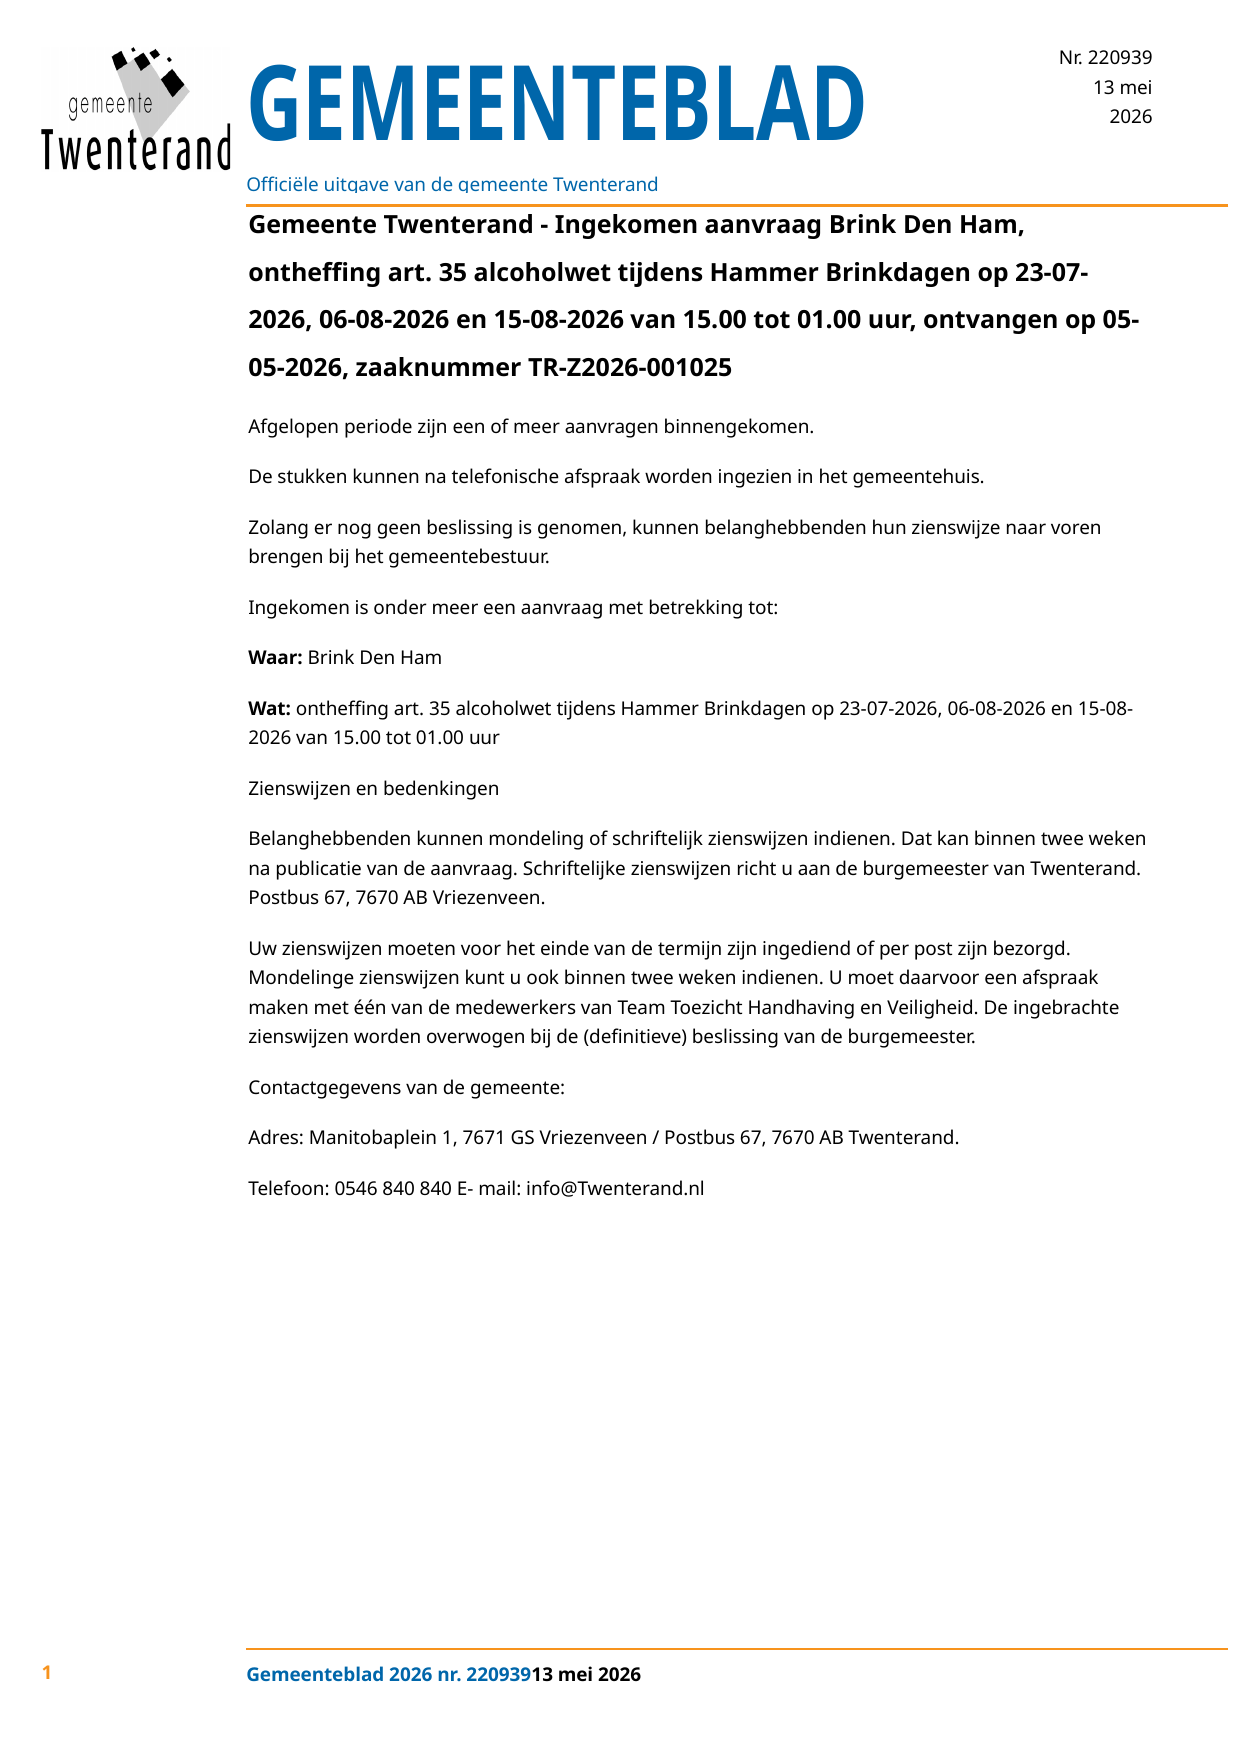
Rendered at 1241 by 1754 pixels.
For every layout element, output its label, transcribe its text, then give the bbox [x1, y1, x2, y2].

text De stukken kunnen na telefonische afspraak worden ingezien in het gemeentehuis. [248, 463, 1152, 489]
text Zolang er nog geen beslissing is genomen, kunnen belanghebbenden hun zienswijze naar voren brengen bij het gemeentebestuur. [248, 514, 1152, 569]
text Afgelopen periode zijn een of meer aanvragen binnengekomen. [248, 413, 1152, 439]
text Belanghebbenden kunnen mondeling of schriftelijk zienswijzen indienen. Dat kan binnen twee weken na publicatie van de aanvraag. Schriftelijke zienswijzen richt u aan de burgemeester van Twenterand. Postbus 67, 7670 AB Vriezenveen. [248, 825, 1152, 910]
text Zienswijzen en bedenkingen [248, 775, 1152, 801]
text Gemeente Twenterand - Ingekomen aanvraag Brink Den Ham, ontheffing art. 35 alcoholwet tijdens Hammer Brinkdagen op 23-07-2026, 06-08-2026 en 15-08-2026 van 15.00 tot 01.00 uur, ontvangen op 05-05-2026, zaaknummer TR-Z2026-001025 [248, 207, 1152, 384]
text Adres: Manitobaplein 1, 7671 GS Vriezenveen / Postbus 67, 7670 AB Twenterand. [248, 1124, 1152, 1150]
picture [41, 47, 231, 172]
text Wat: ontheffing art. 35 alcoholwet tijdens Hammer Brinkdagen op 23-07-2026, 06-08-2026 en 15-08-2026 van 15.00 tot 01.00 uur [248, 695, 1152, 750]
text Contactgegevens van de gemeente: [248, 1074, 1152, 1100]
text Waar: Brink Den Ham [248, 644, 1152, 670]
text Ingekomen is onder meer een aanvraag met betrekking tot: [248, 594, 1152, 620]
text Uw zienswijzen moeten voor het einde van de termijn zijn ingediend of per post zijn bezorgd. Mondelinge zienswijzen kunt u ook binnen twee weken indienen. U moet daarvoor een afspraak maken met één van de medewerkers van Team Toezicht Handhaving en Veiligheid. De ingebrachte zienswijzen worden overwogen bij de (definitieve) beslissing van de burgemeester. [248, 935, 1152, 1049]
text Telefoon: 0546 840 840 E- mail: info@Twenterand.nl [248, 1175, 1152, 1201]
